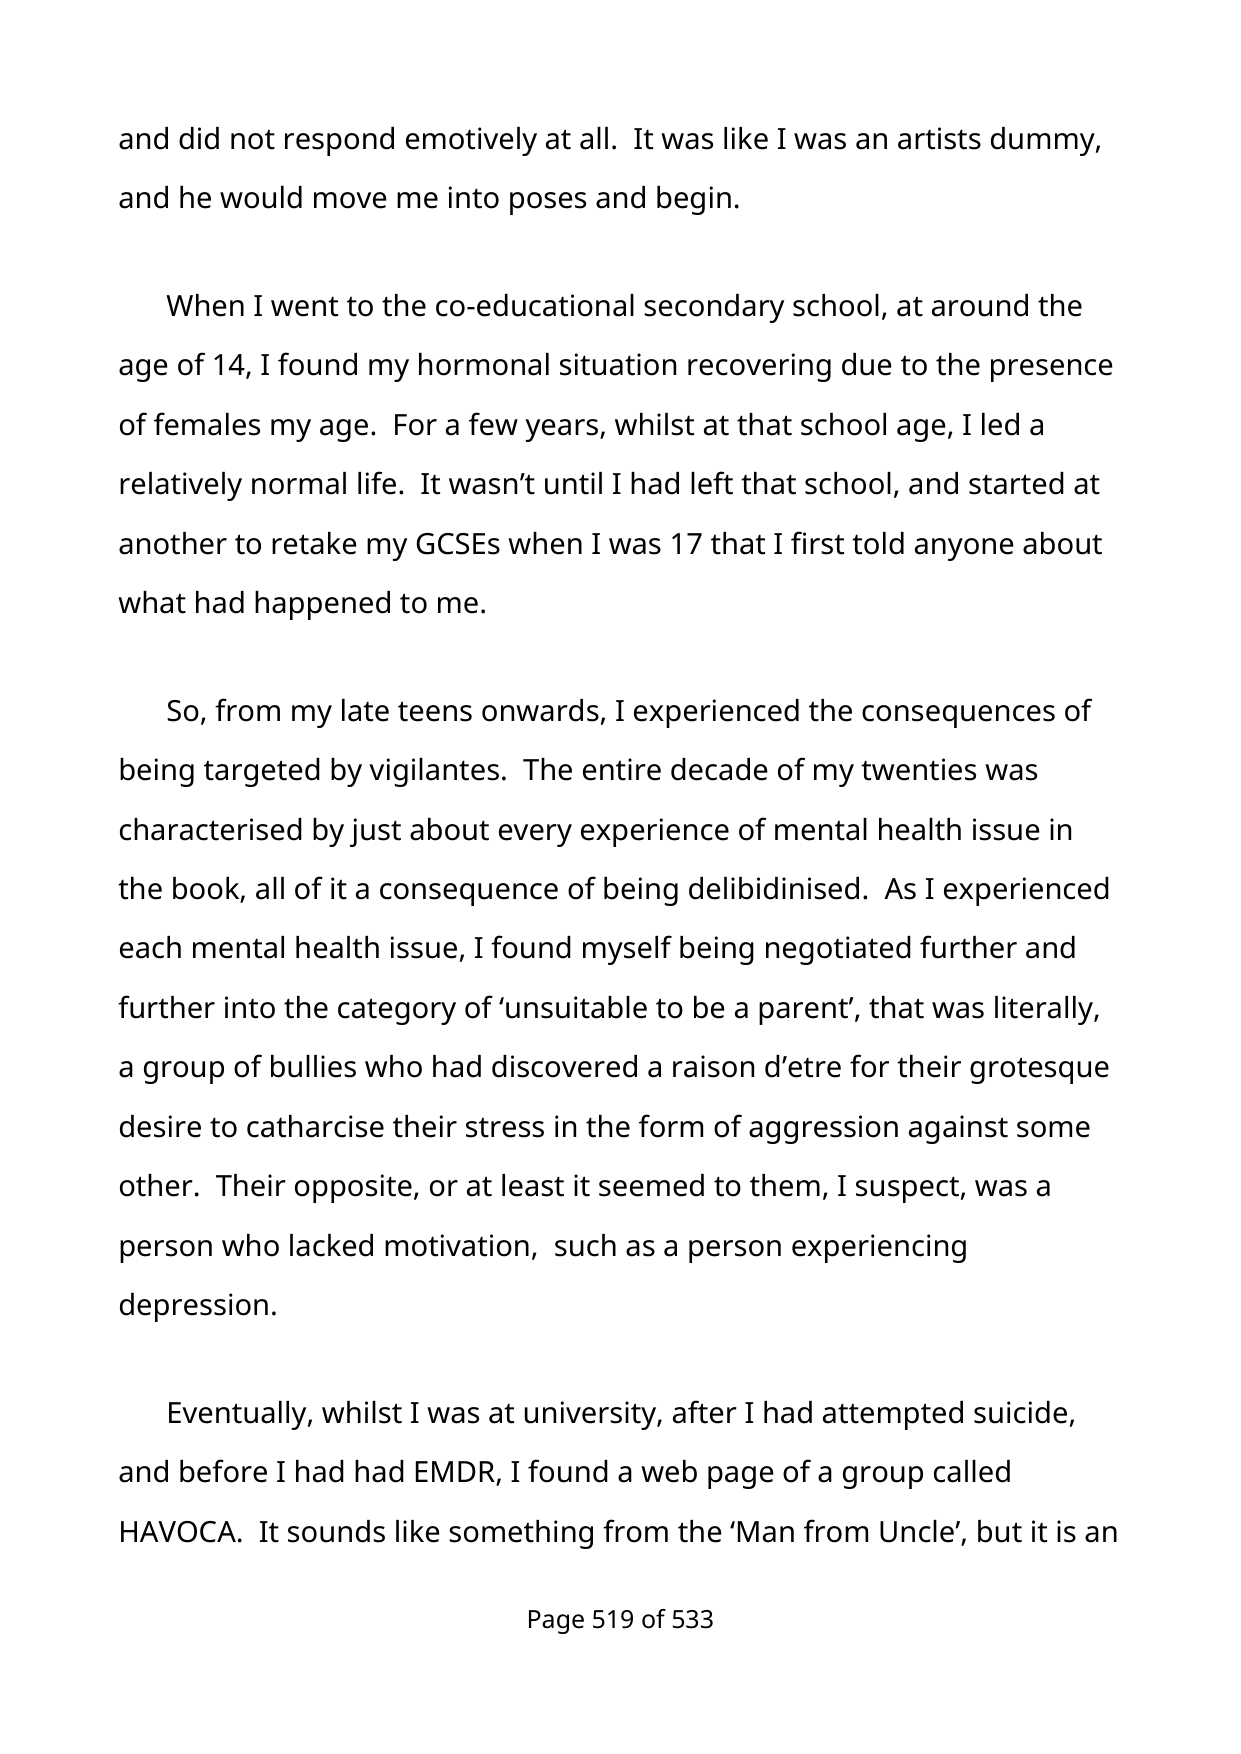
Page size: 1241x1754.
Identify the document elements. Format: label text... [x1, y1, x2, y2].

text When I went to the co-educational secondary school, at around the age of 14, I found my hormonal situation recovering due to the presence of females my age. For a few years, whilst at that school age, I led a relatively normal life. It wasn’t until I had left that school, and started at another to retake my GCSEs when I was 17 that I first told anyone about what had happened to me. [118, 285, 1122, 622]
text Eventually, whilst I was at university, after I had attempted suicide, and before I had had EMDR, I found a web page of a group called HAVOCA. It sounds like something from the ‘Man from Uncle’, but it is an [118, 1392, 1122, 1551]
text So, from my late teens onwards, I experienced the consequences of being targeted by vigilantes. The entire decade of my twenties was characterised by just about every experience of mental health issue in the book, all of it a consequence of being delibidinised. As I experienced each mental health issue, I found myself being negotiated further and further into the category of ‘unsuitable to be a parent’, that was literally, a group of bullies who had discovered a raison d’etre for their grotesque desire to catharcise their stress in the form of aggression against some other. Their opposite, or at least it seemed to them, I suspect, was a person who lacked motivation, such as a person experiencing depression. [118, 690, 1122, 1324]
text and did not respond emotively at all. It was like I was an artists dummy, and he would move me into poses and begin. [118, 118, 1122, 217]
